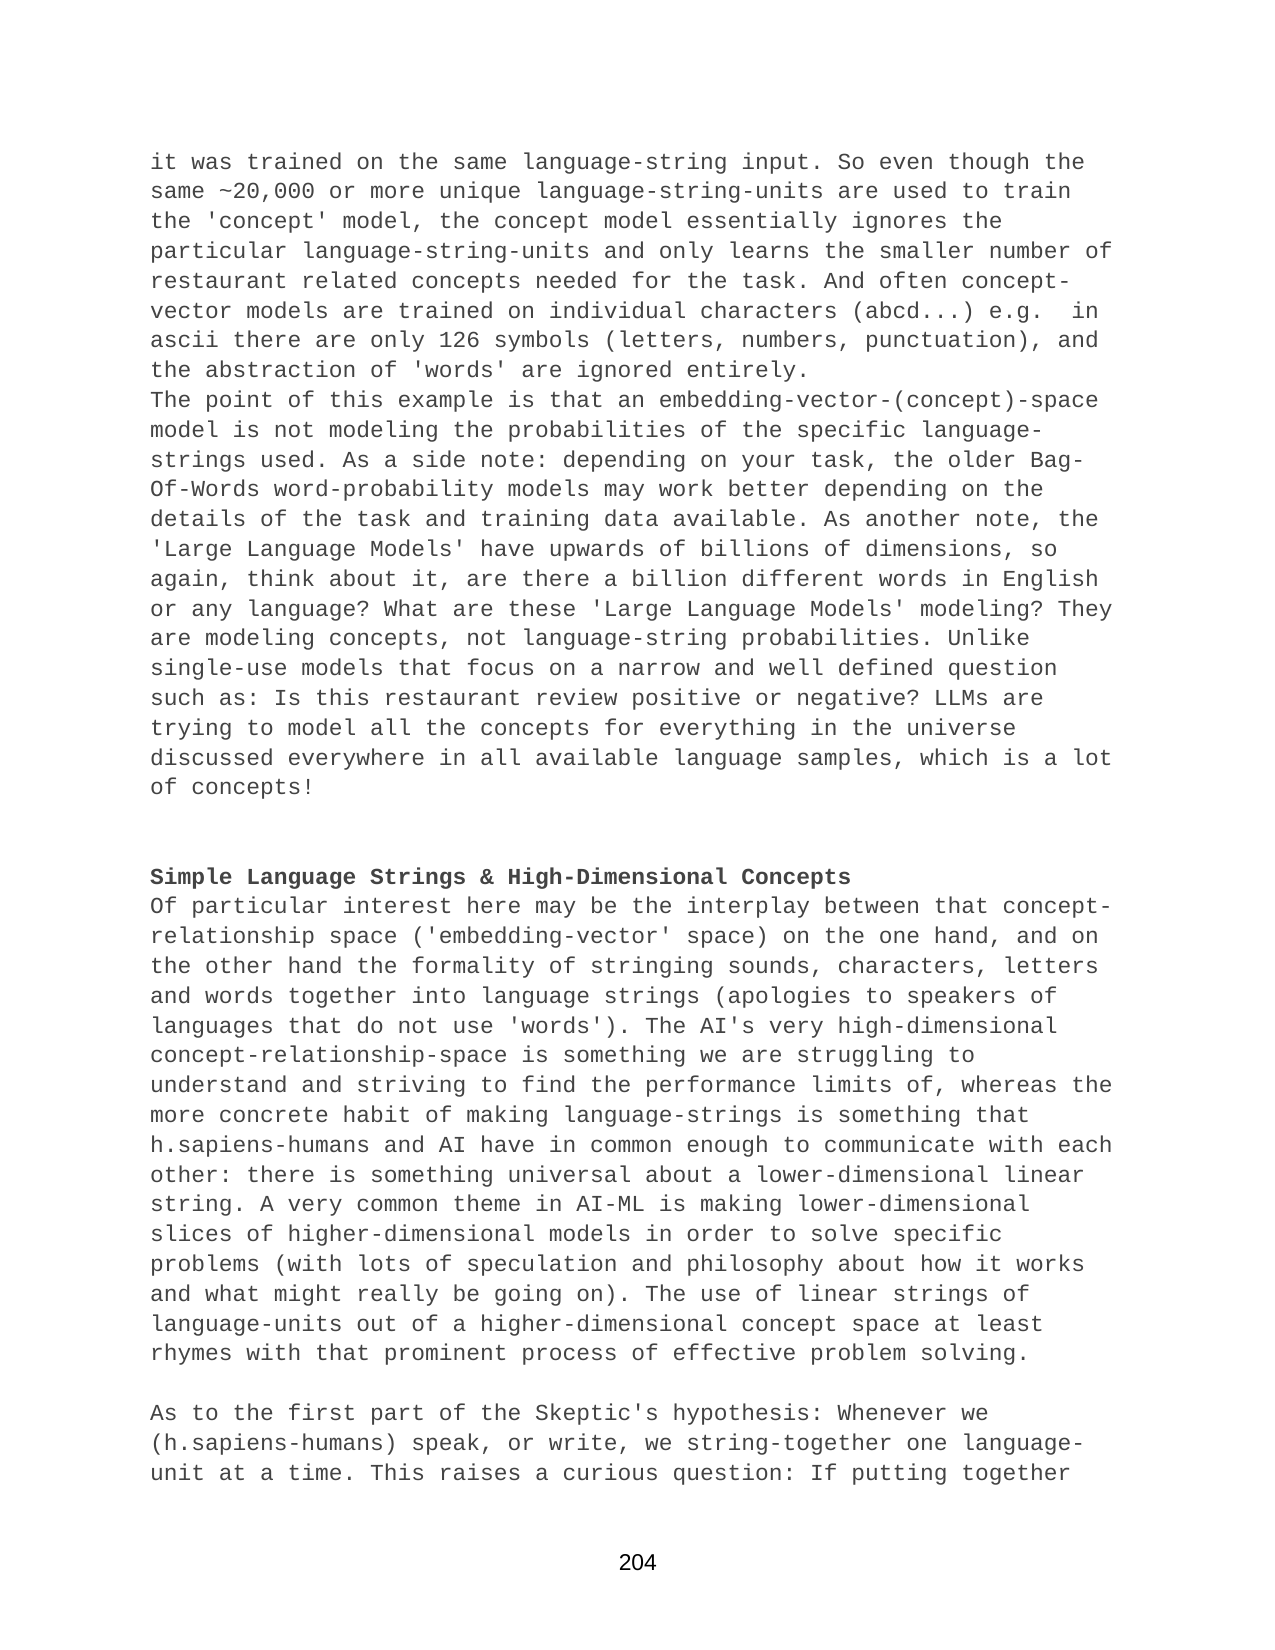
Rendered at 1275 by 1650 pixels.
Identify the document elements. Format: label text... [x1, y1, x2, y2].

text As to the first part of the Skeptic's hypothesis: Whenever we (h.sapiens-humans) speak, or write, we string-together one language-unit at a time. This raises a curious question: If putting together [150, 1401, 1125, 1487]
text Of particular interest here may be the interplay between that concept-relationship space ('embedding-vector' space) on the one hand, and on the other hand the formality of stringing sounds, characters, letters and words together into language strings (apologies to speakers of languages that do not use 'words'). The AI's very high-dimensional concept-relationship-space is something we are struggling to understand and striving to find the performance limits of, whereas the more concrete habit of making language-strings is something that h.sapiens-humans and AI have in common enough to communicate with each other: there is something universal about a lower-dimensional linear string. A very common theme in AI-ML is making lower-dimensional slices of higher-dimensional models in order to solve specific problems (with lots of speculation and philosophy about how it works and what might really be going on). The use of linear strings of language-units out of a higher-dimensional concept space at least rhymes with that prominent process of effective problem solving. [150, 895, 1125, 1368]
text The point of this example is that an embedding-vector-(concept)-space model is not modeling the probabilities of the specific language-strings used. As a side note: depending on your task, the older Bag-Of-Words word-probability models may work better depending on the details of the task and training data available. As another note, the 'Large Language Models' have upwards of billions of dimensions, so again, think about it, are there a billion different words in English or any language? What are these 'Large Language Models' modeling? They are modeling concepts, not language-string probabilities. Unlike single-use models that focus on a narrow and well defined question such as: Is this restaurant review positive or negative? LLMs are trying to model all the concepts for everything in the universe discussed everywhere in all available language samples, which is a lot of concepts! [150, 388, 1125, 802]
text Simple Language Strings & High-Dimensional Concepts [150, 865, 1125, 891]
text it was trained on the same language-string input. So even though the same ~20,000 or more unique language-string-units are used to train the 'concept' model, the concept model essentially ignores the particular language-string-units and only learns the smaller number of restaurant related concepts needed for the task. And often concept-vector models are trained on individual characters (abcd...) e.g. in ascii there are only 126 symbols (letters, numbers, punctuation), and the abstraction of 'words' are ignored entirely. [150, 150, 1125, 384]
